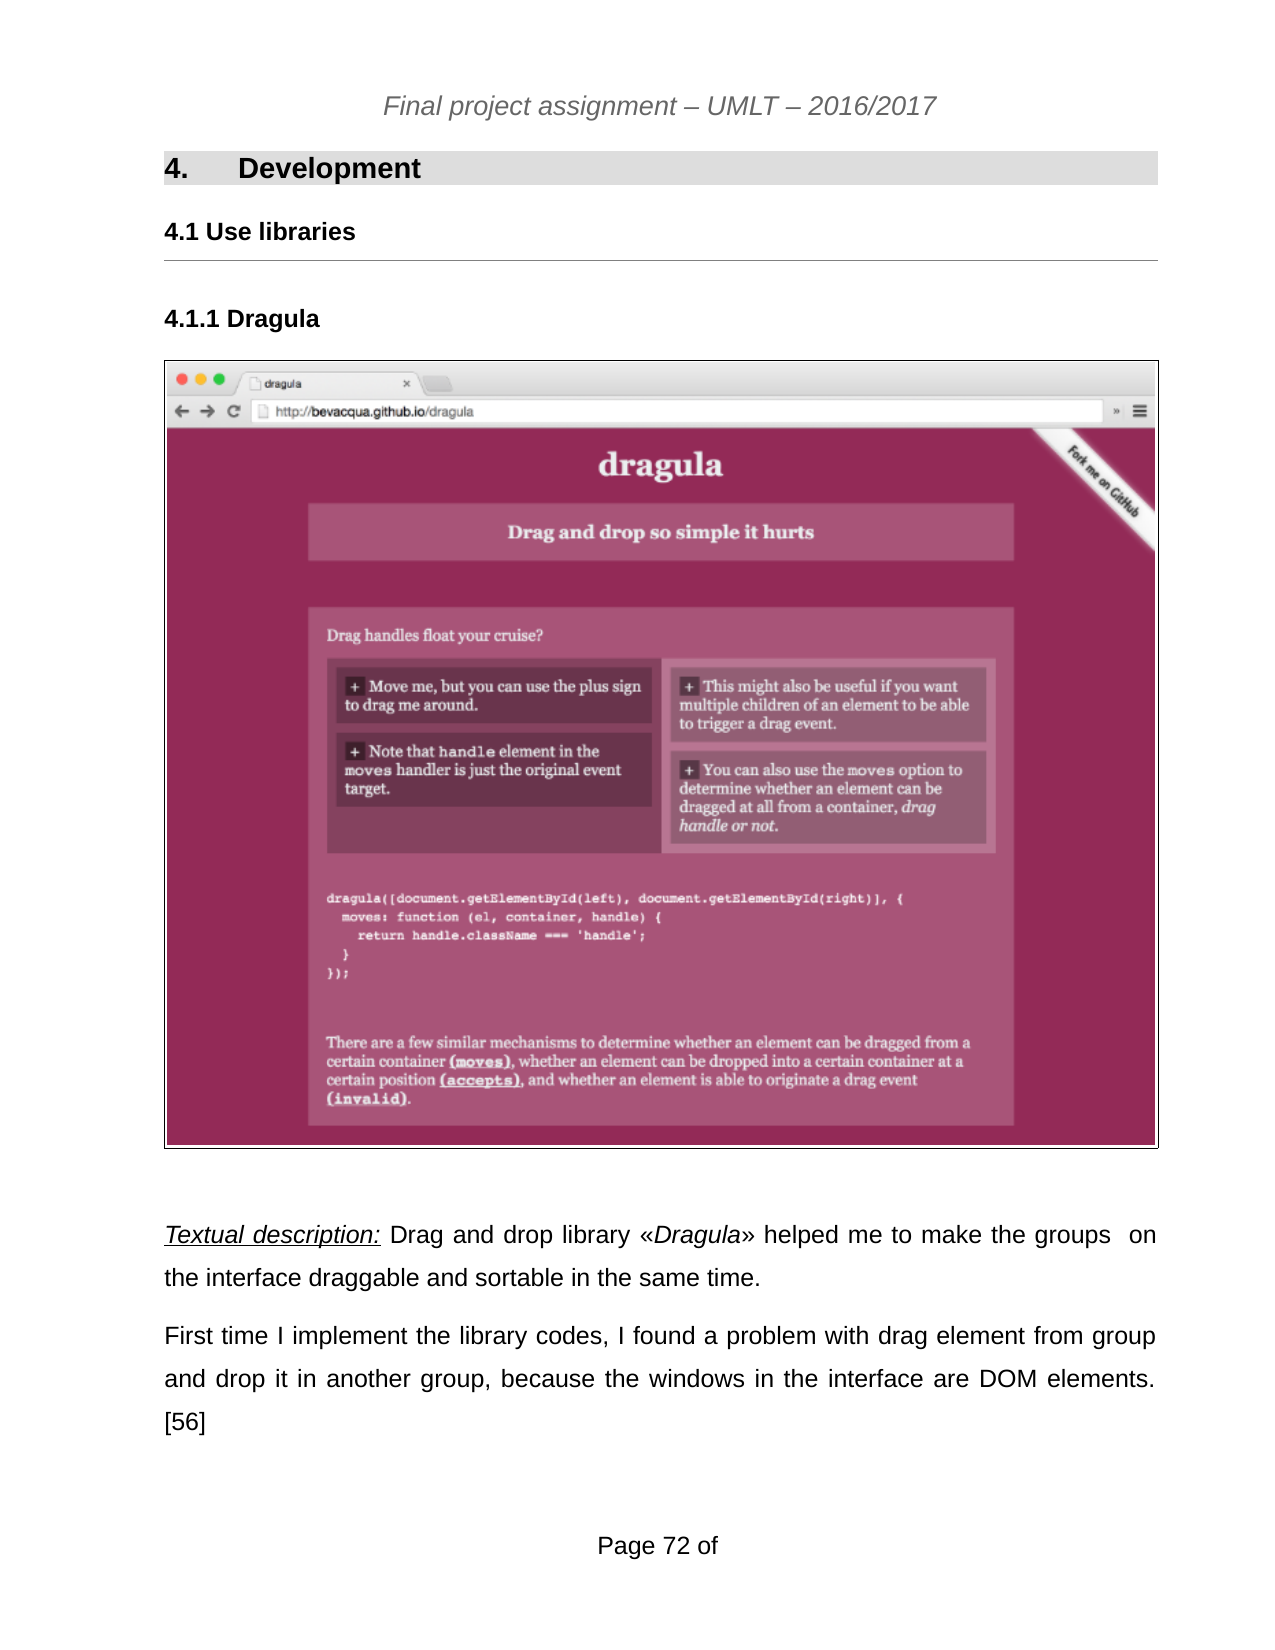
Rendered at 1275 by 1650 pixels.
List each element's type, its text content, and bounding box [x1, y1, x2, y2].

text Textual description: Drag and drop library «Dragula» helped me to make the groups on the interface draggable and sortable in the same time. [164, 1220, 1158, 1292]
subtitle 4. Development [164, 151, 1158, 185]
text First time I implement the library codes, I found a problem with drag element from group and drop it in another group, because the windows in the interface are DOM elements.[56] [164, 1321, 1158, 1436]
subtitle 4.1.1 Dragula [164, 304, 1158, 333]
subtitle 4.1 Use libraries [164, 217, 1158, 245]
picture [167, 362, 1155, 1145]
